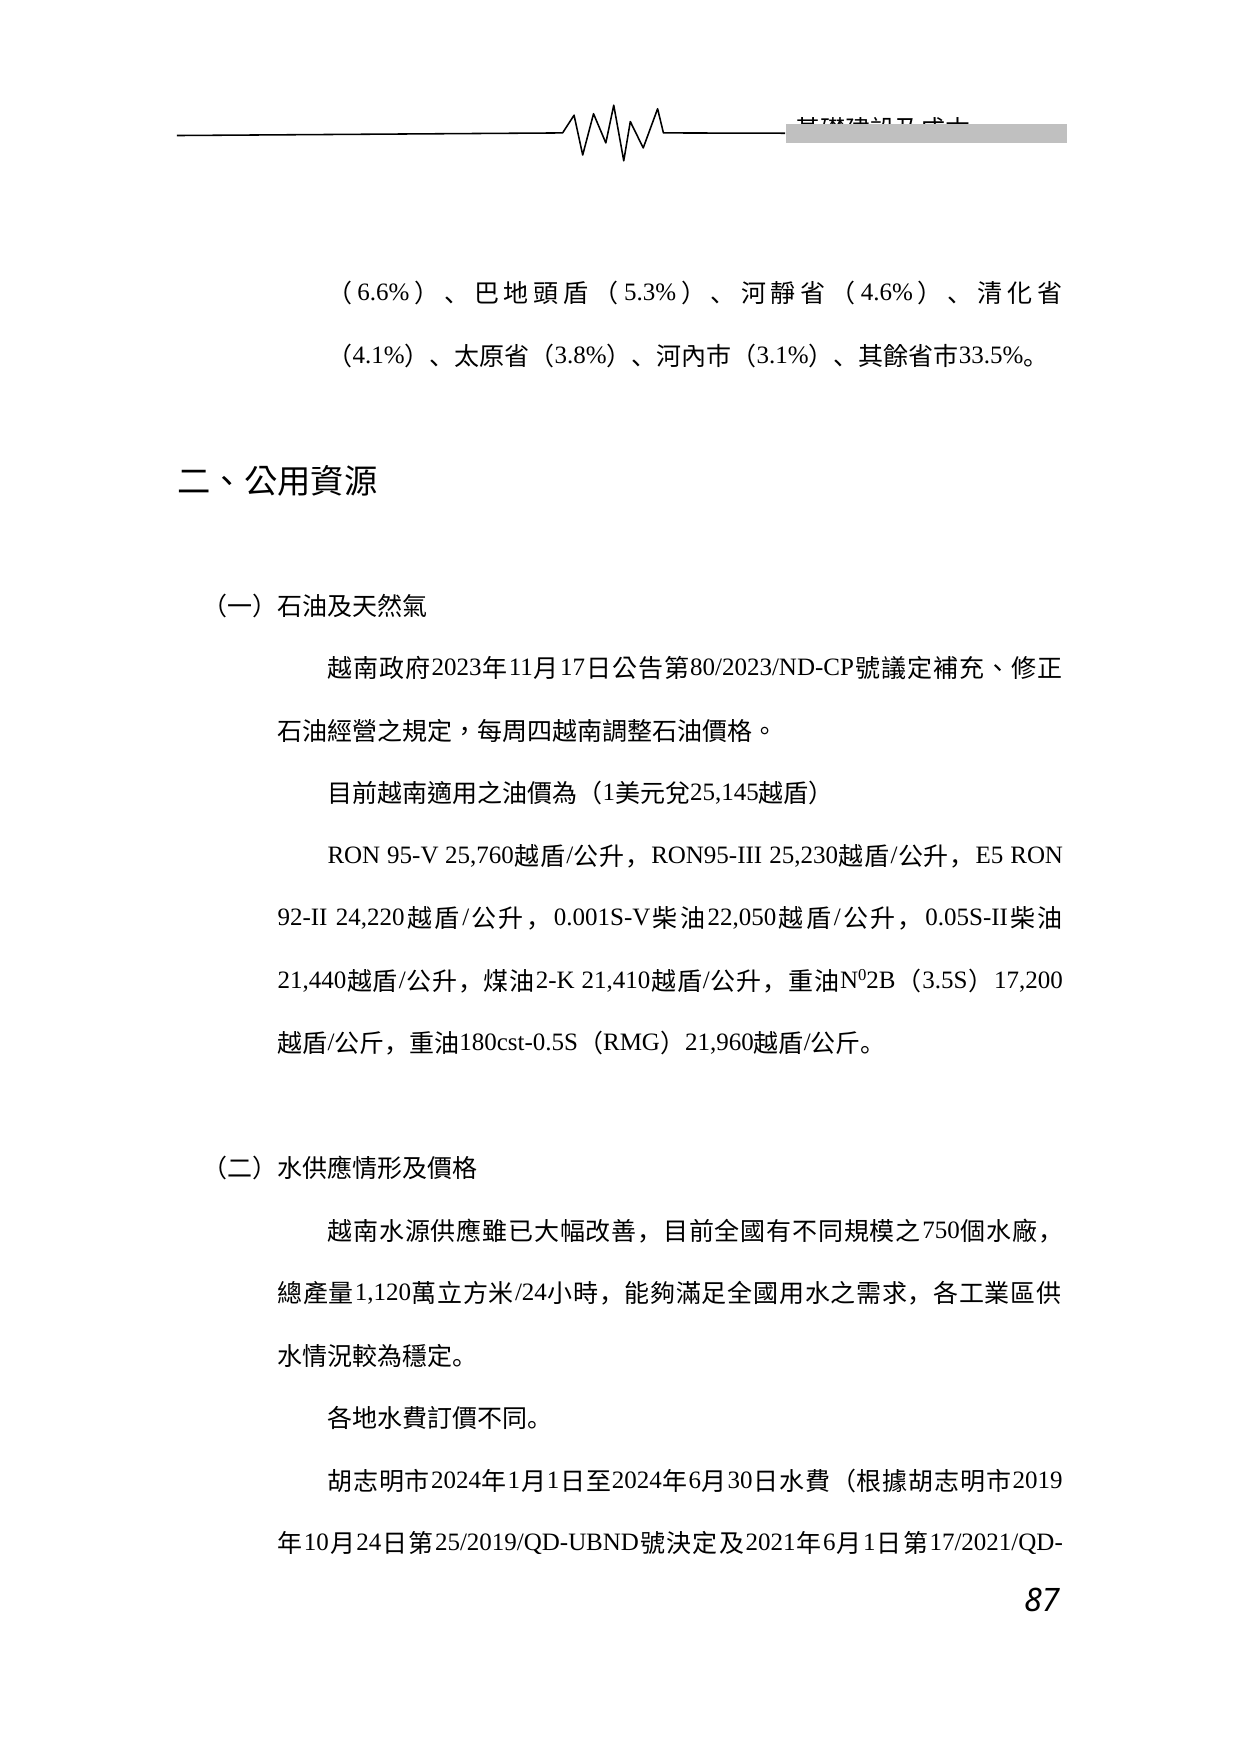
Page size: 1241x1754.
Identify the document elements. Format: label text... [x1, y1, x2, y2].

text 二、公用資源 [177, 438, 1063, 500]
text 越南水源供應雖已大幅改善，目前全國有不同規模之750個水廠，總產量1,120萬立方米/24小時，能夠滿足全國用水之需求，各工業區供水情況較為穩定。 [277, 1188, 1063, 1375]
text （二）水供應情形及價格 [202, 1125, 1063, 1188]
text 胡志明市2024年1月1日至2024年6月30日水費（根據胡志明市2019年10月24日第25/2019/QD-UBND號決定及2021年6月1日第17/2021/QD- [277, 1438, 1063, 1563]
text （一）石油及天然氣 [202, 563, 1063, 625]
text 目前越南適用之油價為（1美元兌25,145越盾） [277, 750, 1063, 813]
text RON 95-V 25,760越盾/公升，RON95-III 25,230越盾/公升，E5 RON 92-II 24,220越盾/公升，0.001S-V柴油22,050越盾/公升，0.05S-II柴油21,440越盾/公升，煤油2-K 21,410越盾/公升，重油N02B（3.5S）17,200越盾/公斤，重油180cst-0.5S（RMG）21,960越盾/公斤。 [277, 813, 1063, 1063]
text （6.6%）、巴地頭盾（5.3%）、河靜省（4.6%）、清化省（4.1%）、太原省（3.8%）、河內市（3.1%）、其餘省市33.5%。 [277, 250, 1063, 375]
text 各地水費訂價不同。 [277, 1375, 1063, 1438]
text 越南政府2023年11月17日公告第80/2023/ND-CP號議定補充、修正石油經營之規定，每周四越南調整石油價格。 [277, 625, 1063, 750]
